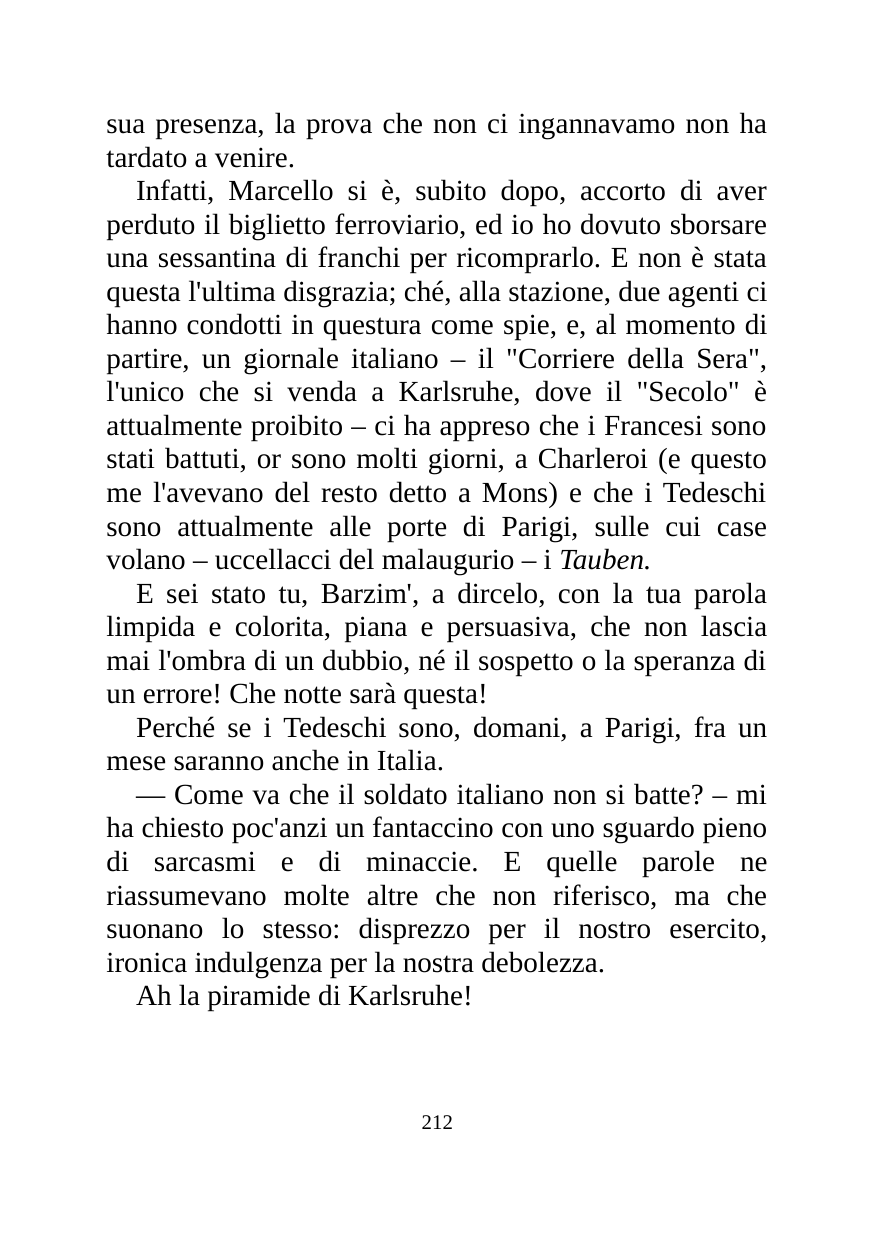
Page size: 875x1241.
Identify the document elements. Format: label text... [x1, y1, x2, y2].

text E sei stato tu, Barzim', a dircelo, con la tua parola limpida e colorita, piana e persuasiva, che non lascia mai l'ombra di un dubbio, né il sospetto o la speranza di un errore! Che notte sarà questa! [106, 576, 768, 710]
text Infatti, Marcello si è, subito dopo, accorto di aver perduto il biglietto ferroviario, ed io ho dovuto sborsare una sessantina di franchi per ricomprarlo. E non è stata questa l'ultima disgrazia; ché, alla stazione, due agenti ci hanno condotti in questura come spie, e, al momento di partire, un giornale italiano – il "Corriere della Sera", l'unico che si venda a Karlsruhe, dove il "Secolo" è attualmente proibito – ci ha appreso che i Francesi sono stati battuti, or sono molti giorni, a Charleroi (e questo me l'avevano del resto detto a Mons) e che i Tedeschi sono attualmente alle porte di Parigi, sulle cui case volano – uccellacci del malaugurio – i Tauben. [106, 173, 768, 576]
text — Come va che il soldato italiano non si batte? – mi ha chiesto poc'anzi un fantaccino con uno sguardo pieno di sarcasmi e di minaccie. E quelle parole ne riassumevano molte altre che non riferisco, ma che suonano lo stesso: disprezzo per il nostro esercito, ironica indulgenza per la nostra debolezza. [106, 777, 768, 978]
text sua presenza, la prova che non ci ingannavamo non ha tardato a venire. [106, 106, 768, 173]
text Perché se i Tedeschi sono, domani, a Parigi, fra un mese saranno anche in Italia. [106, 710, 768, 777]
text Ah la piramide di Karlsruhe! [106, 978, 768, 1012]
